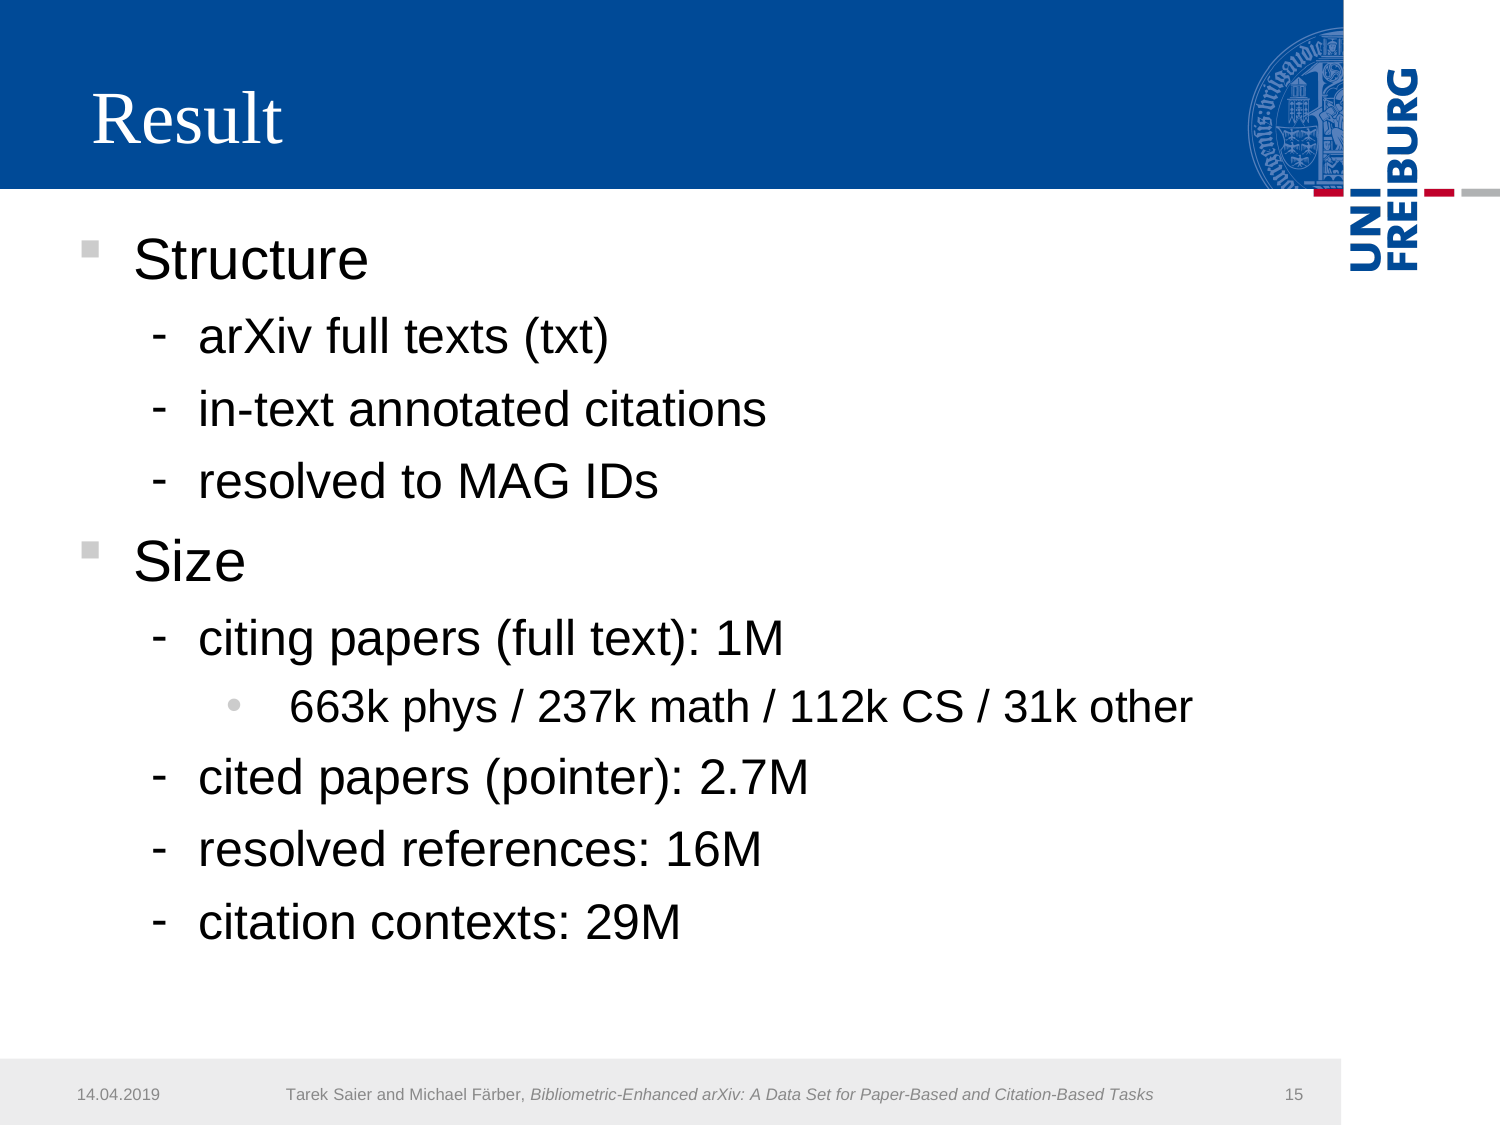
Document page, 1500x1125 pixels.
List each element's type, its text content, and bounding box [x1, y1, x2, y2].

title Result [76, 49, 1235, 178]
list Structure arXiv full texts (txt) in-text annotated citations resolved to MAG IDs Size citing papers (full text): 1M 663k phys / 237k math / 112k CS / 31k other cited papers (pointer): 2.7M resolved references: 16M citation contexts: 29M [76, 221, 1341, 1009]
picture [0, 0, 1500, 271]
